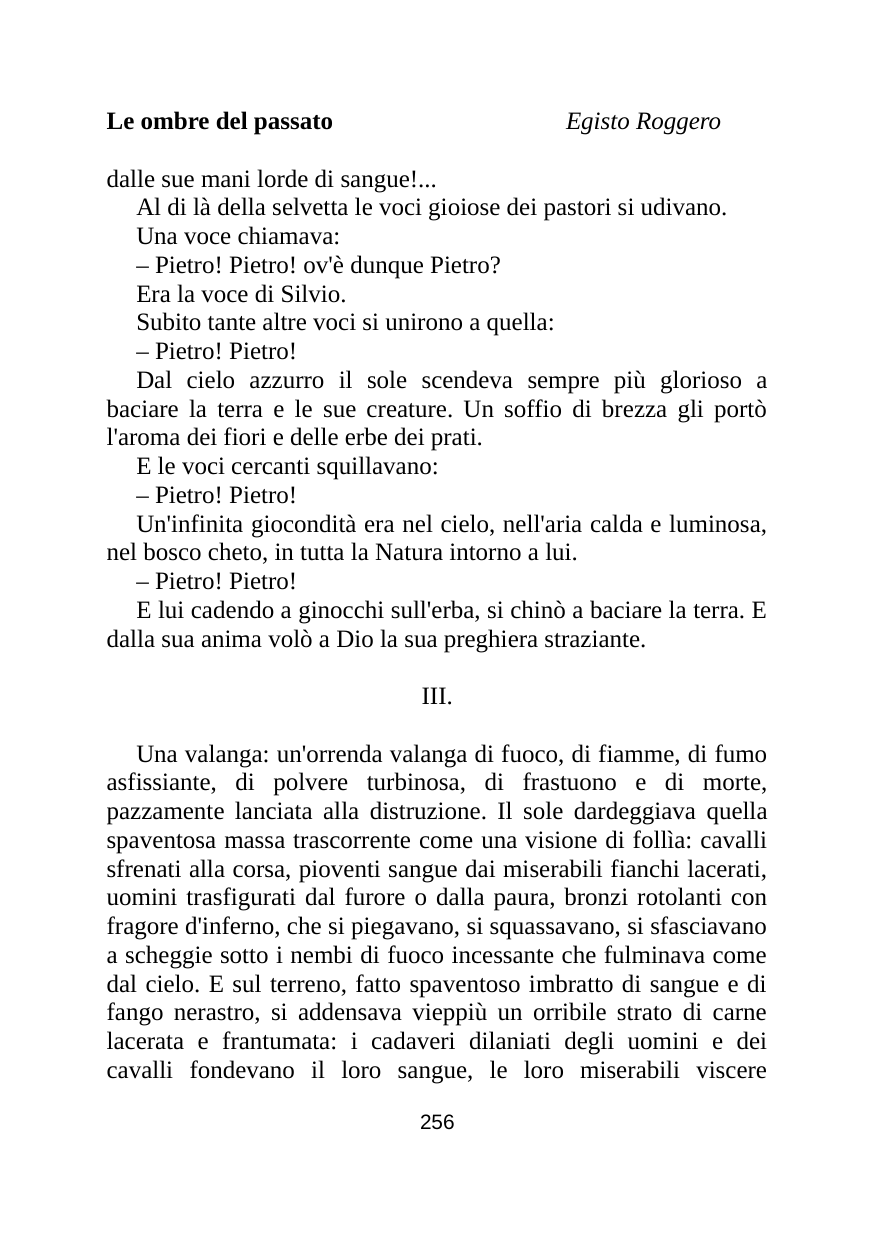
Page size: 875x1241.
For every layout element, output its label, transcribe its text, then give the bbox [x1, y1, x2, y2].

text Al di là della selvetta le voci gioiose dei pastori si udivano. [106, 192, 768, 221]
text E lui cadendo a ginocchi sull'erba, si chinò a baciare la terra. E dalla sua anima volò a Dio la sua preghiera straziante. [106, 595, 768, 652]
text Subito tante altre voci si unirono a quella: [106, 307, 768, 336]
text Una voce chiamava: [106, 221, 768, 250]
text Un'infinita giocondità era nel cielo, nell'aria calda e luminosa, nel bosco cheto, in tutta la Natura intorno a lui. [106, 509, 768, 566]
text Era la voce di Silvio. [106, 279, 768, 307]
text Una valanga: un'orrenda valanga di fuoco, di fiamme, di fumo asfissiante, di polvere turbinosa, di frastuono e di morte, pazzamente lanciata alla distruzione. Il sole dardeggiava quella spaventosa massa trascorrente come una visione di follìa: cavalli sfrenati alla corsa, pioventi sangue dai miserabili fianchi lacerati, uomini trasfigurati dal furore o dalla paura, bronzi rotolanti con fragore d'inferno, che si piegavano, si squassavano, si sfasciavano a scheggie sotto i nembi di fuoco incessante che fulminava come dal cielo. E sul terreno, fatto spaventoso imbratto di sangue e di fango nerastro, si addensava vieppiù un orribile strato di carne lacerata e frantumata: i cadaveri dilaniati degli uomini e dei cavalli fondevano il loro sangue, le loro miserabili viscere [106, 739, 768, 1084]
text Dal cielo azzurro il sole scendeva sempre più glorioso a baciare la terra e le sue creature. Un soffio di brezza gli portò l'aroma dei fiori e delle erbe dei prati. [106, 365, 768, 451]
text dalle sue mani lorde di sangue!... [106, 164, 768, 192]
text – Pietro! Pietro! ov'è dunque Pietro? [106, 250, 768, 279]
text – Pietro! Pietro! [106, 566, 768, 595]
text – Pietro! Pietro! [106, 480, 768, 509]
text – Pietro! Pietro! [106, 336, 768, 365]
text III. [106, 681, 768, 710]
text E le voci cercanti squillavano: [106, 451, 768, 480]
